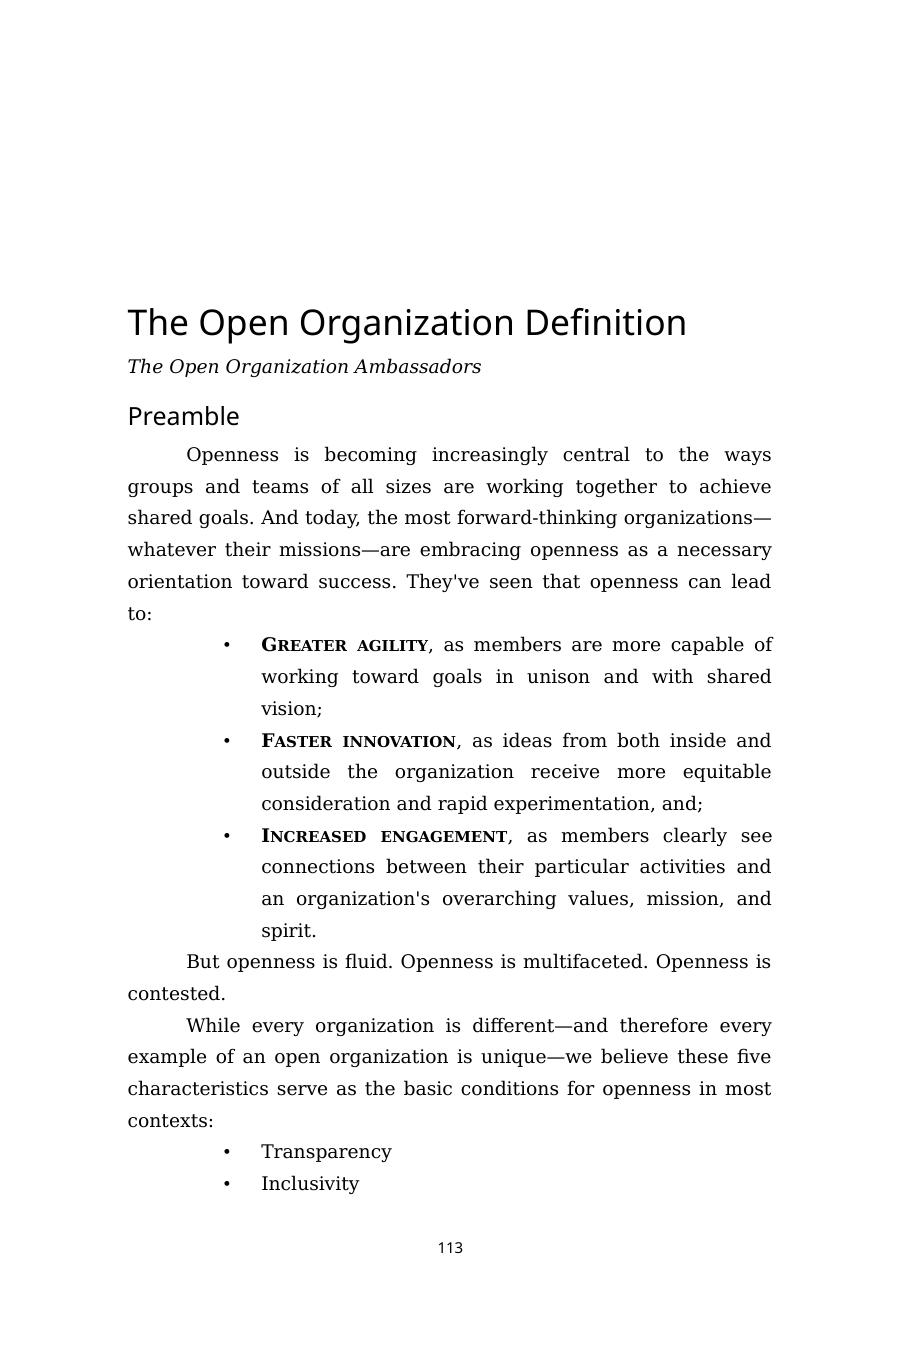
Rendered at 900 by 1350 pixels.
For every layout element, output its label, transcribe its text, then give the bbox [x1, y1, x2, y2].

subtitle The Open Organization Definition [127, 298, 772, 344]
text While every organization is different—and therefore every example of an open organization is unique—we believe these five characteristics serve as the basic conditions for openness in most contexts: [127, 1015, 772, 1132]
text But openness is fluid. Openness is multifaceted. Openness is contested. [127, 951, 772, 1005]
list Increased engagement, as members clearly see connections between their particular activities and an organization's overarching values, mission, and spirit. [223, 824, 772, 942]
subtitle Preamble [127, 403, 772, 432]
list Greater agility, as members are more capable of working toward goals in unison and with shared vision; [223, 634, 772, 719]
list Faster innovation, as ideas from both inside and outside the organization receive more equitable consideration and rapid experimentation, and; [223, 729, 772, 815]
text Openness is becoming increasingly central to the ways groups and teams of all sizes are working together to achieve shared goals. And today, the most forward-thinking organizations—whatever their missions—are embracing openness as a necessary orientation toward success. They've seen that openness can lead to: [127, 444, 772, 624]
list Transparency [223, 1141, 772, 1163]
text The Open Organization Ambassadors [127, 357, 772, 378]
list Inclusivity [223, 1173, 772, 1195]
